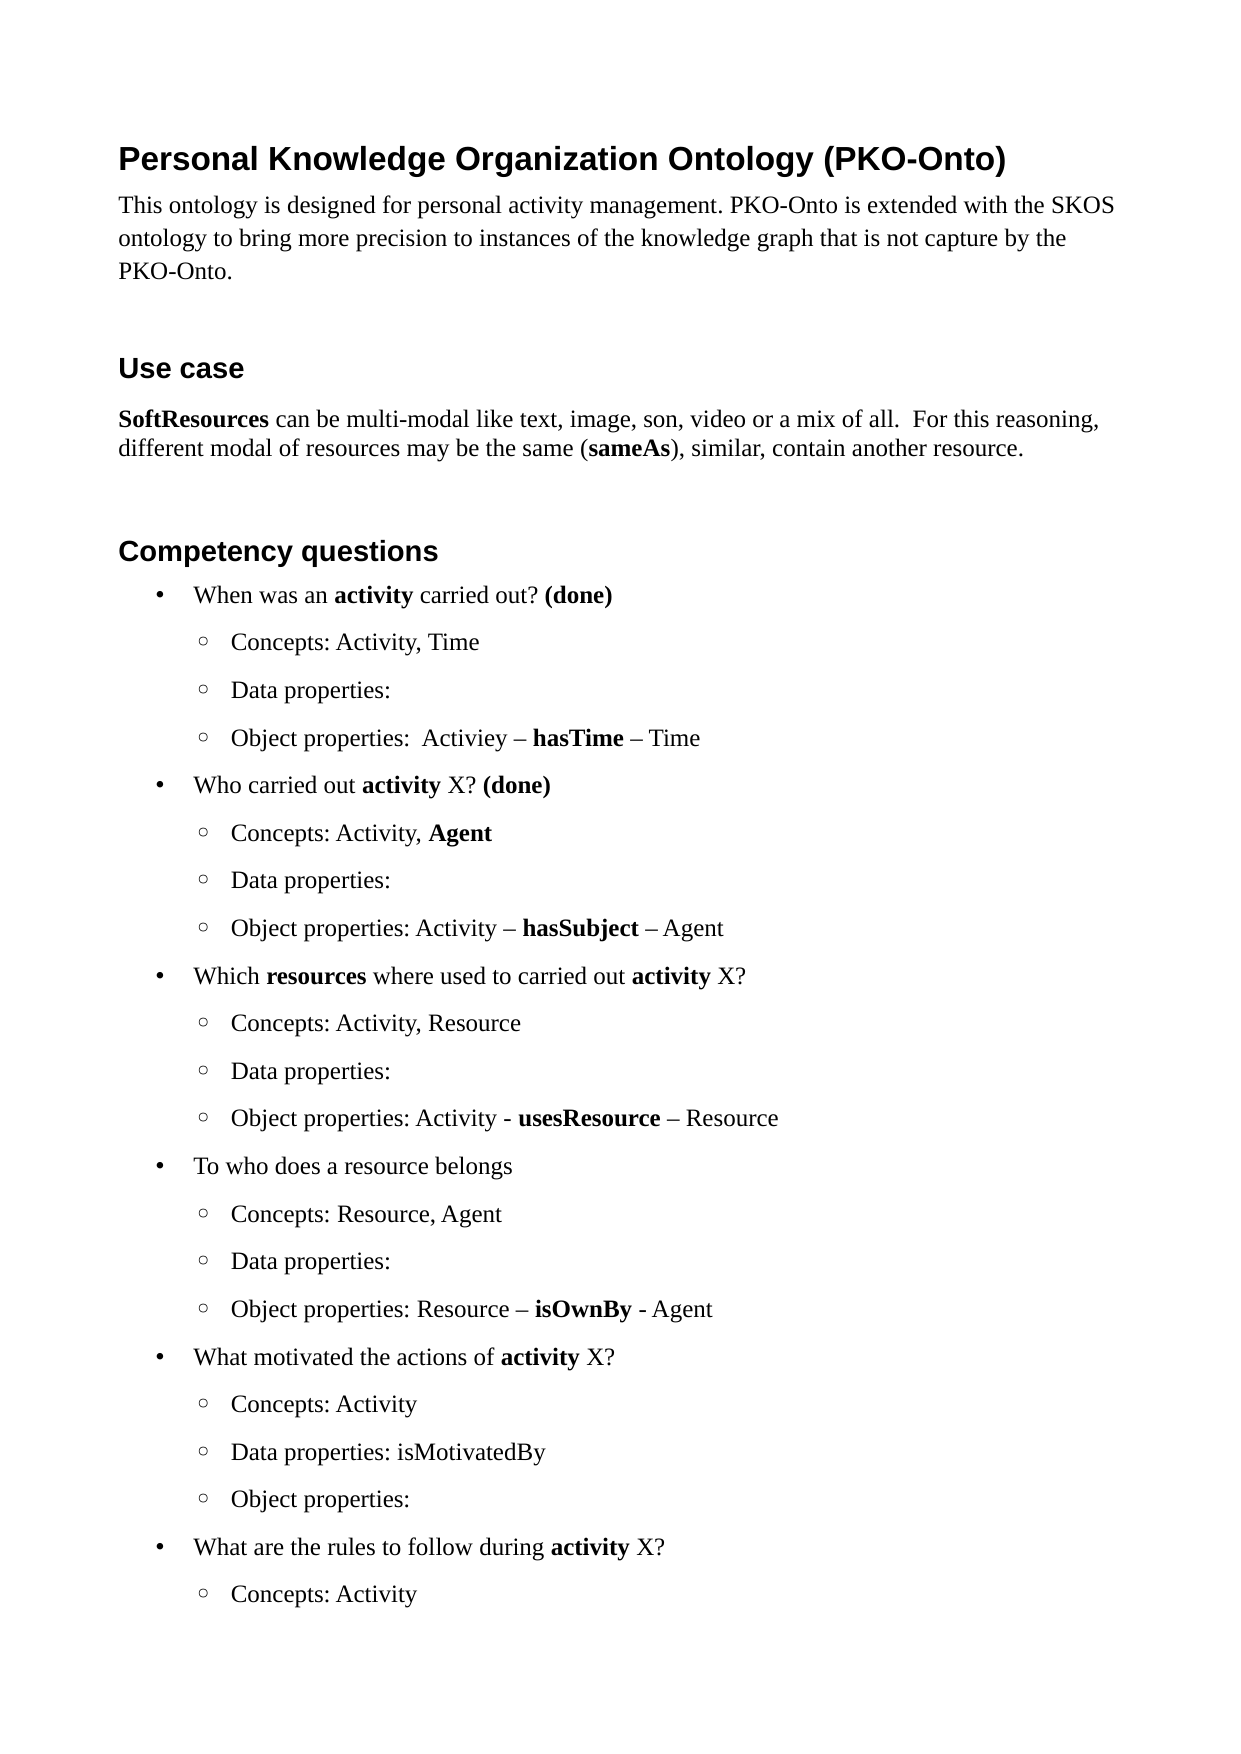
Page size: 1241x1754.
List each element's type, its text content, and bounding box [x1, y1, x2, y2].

list Concepts: Activity, Time [193, 627, 1122, 656]
text SoftResources can be multi-modal like text, image, son, video or a mix of all. For this reasoning, different modal of resources may be the same (sameAs), similar, contain another resource. [118, 404, 1122, 462]
list Data properties: [193, 675, 1122, 704]
list When was an activity carried out? (done) [156, 580, 1122, 609]
list Object properties: [193, 1484, 1122, 1513]
list What are the rules to follow during activity X? [156, 1532, 1122, 1561]
list Data properties: [193, 1246, 1122, 1275]
list Object properties: Activity - usesResource – Resource [193, 1103, 1122, 1132]
list Concepts: Activity [193, 1579, 1122, 1608]
list Concepts: Activity [193, 1389, 1122, 1418]
list To who does a resource belongs [156, 1151, 1122, 1180]
list Concepts: Activity, Resource [193, 1008, 1122, 1037]
text This ontology is designed for personal activity management. PKO-Onto is extended with the SKOS ontology to bring more precision to instances of the knowledge graph that is not capture by the PKO-Onto. [118, 190, 1122, 285]
list Concepts: Activity, Agent [193, 818, 1122, 847]
list Who carried out activity X? (done) [156, 770, 1122, 799]
subtitle Personal Knowledge Organization Ontology (PKO-Onto) [118, 139, 1122, 177]
text Use case [118, 351, 1122, 385]
list Data properties: [193, 866, 1122, 894]
list Data properties: [193, 1056, 1122, 1085]
list Data properties: isMotivatedBy [193, 1437, 1122, 1466]
list Object properties: Activiey – hasTime – Time [193, 723, 1122, 751]
list Concepts: Resource, Agent [193, 1199, 1122, 1227]
subtitle Competency questions [118, 534, 1122, 567]
list What motivated the actions of activity X? [156, 1342, 1122, 1370]
list Object properties: Activity – hasSubject – Agent [193, 913, 1122, 942]
list Which resources where used to carried out activity X? [156, 961, 1122, 989]
list Object properties: Resource – isOwnBy - Agent [193, 1294, 1122, 1323]
